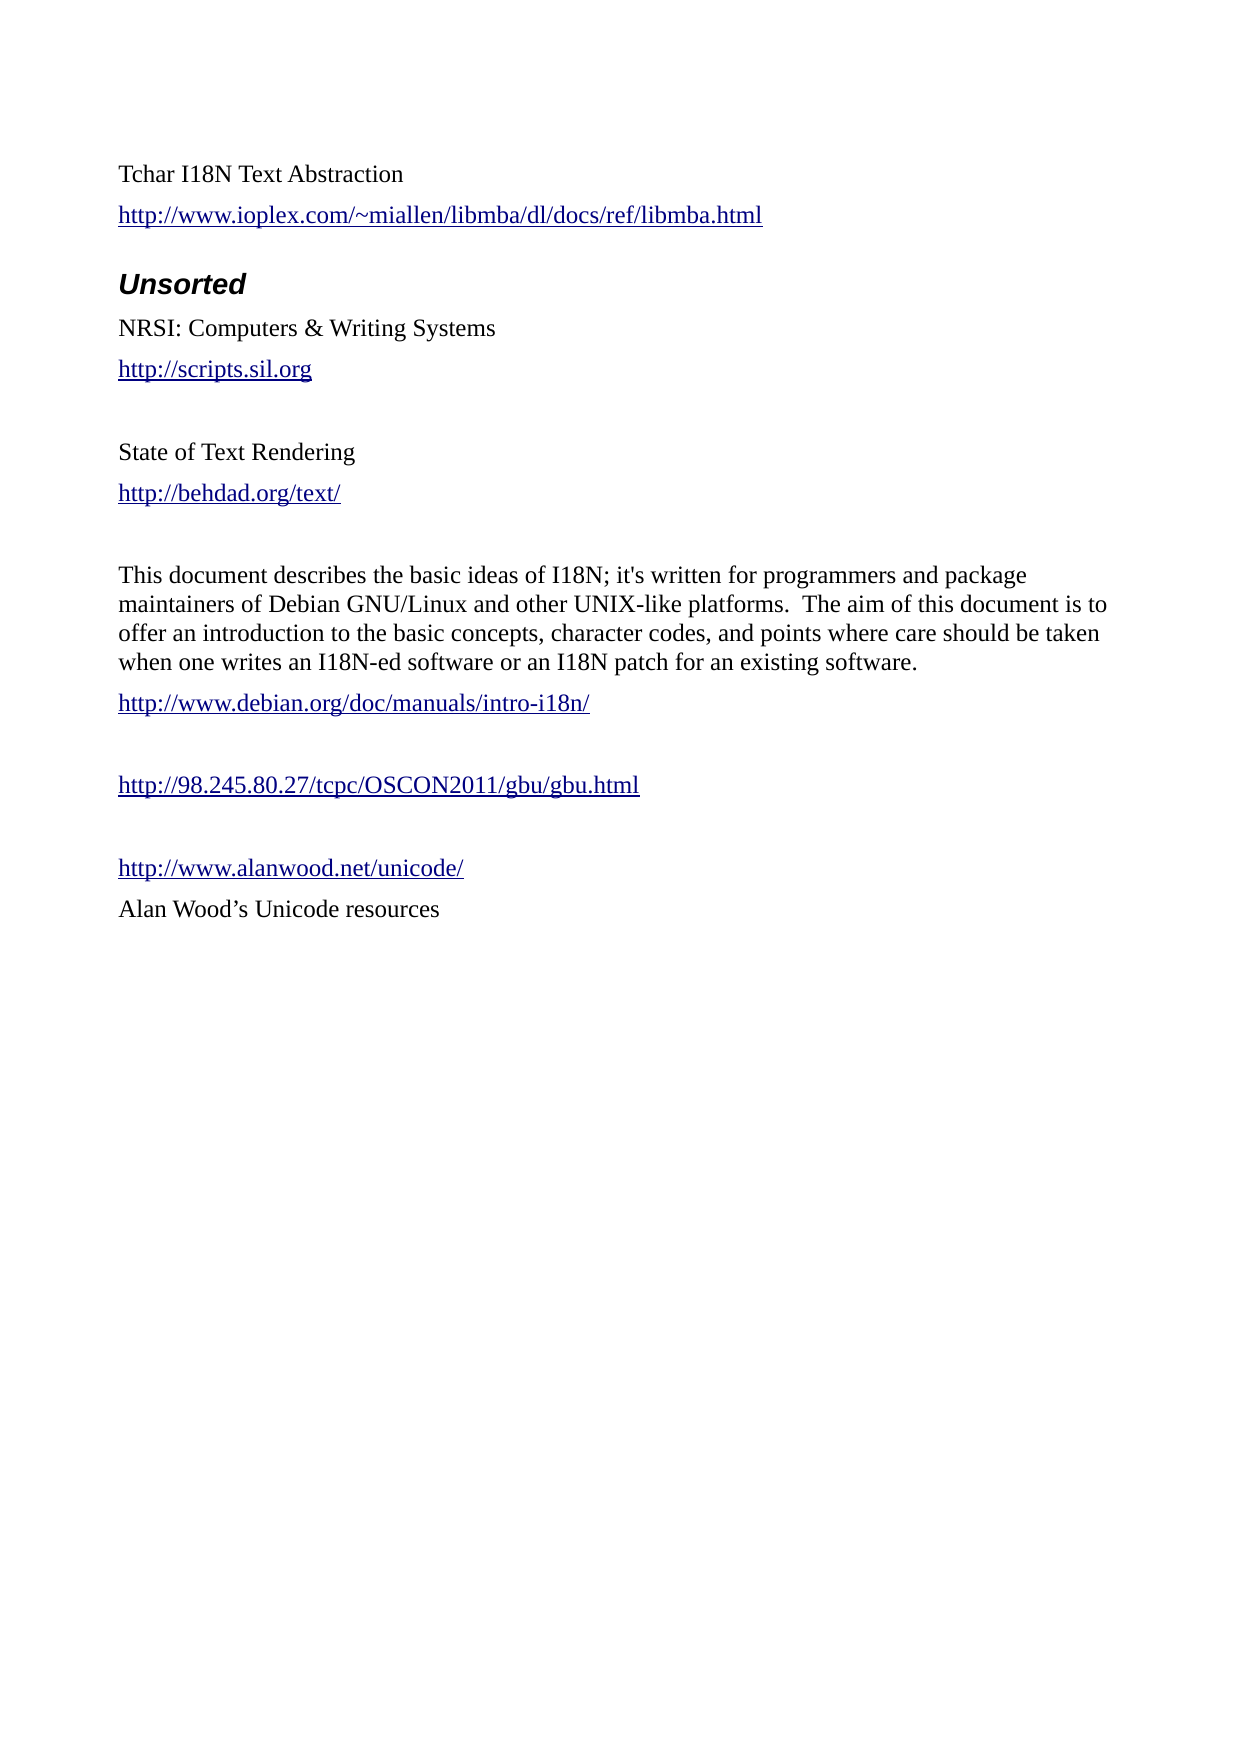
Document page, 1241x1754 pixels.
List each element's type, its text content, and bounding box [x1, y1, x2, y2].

text Tchar I18N Text Abstraction [118, 159, 1122, 188]
text http://98.245.80.27/tcpc/OSCON2011/gbu/gbu.html [118, 770, 1122, 799]
text http://scripts.sil.org [118, 354, 1122, 383]
text This document describes the basic ideas of I18N; it's written for programmers and package maintainers of Debian GNU/Linux and other UNIX-like platforms. The aim of this document is to offer an introduction to the basic concepts, character codes, and points where care should be taken when one writes an I18N-ed software or an I18N patch for an existing software. [118, 560, 1122, 675]
text NRSI: Computers & Writing Systems [118, 313, 1122, 342]
subtitle Unsorted [118, 267, 1122, 300]
text State of Text Rendering [118, 437, 1122, 465]
text http://behdad.org/text/ [118, 478, 1122, 507]
text http://www.alanwood.net/unicode/ [118, 853, 1122, 882]
text Alan Wood’s Unicode resources [118, 894, 1122, 923]
text http://www.debian.org/doc/manuals/intro-i18n/ [118, 688, 1122, 717]
text http://www.ioplex.com/~miallen/libmba/dl/docs/ref/libmba.html [118, 201, 1122, 229]
